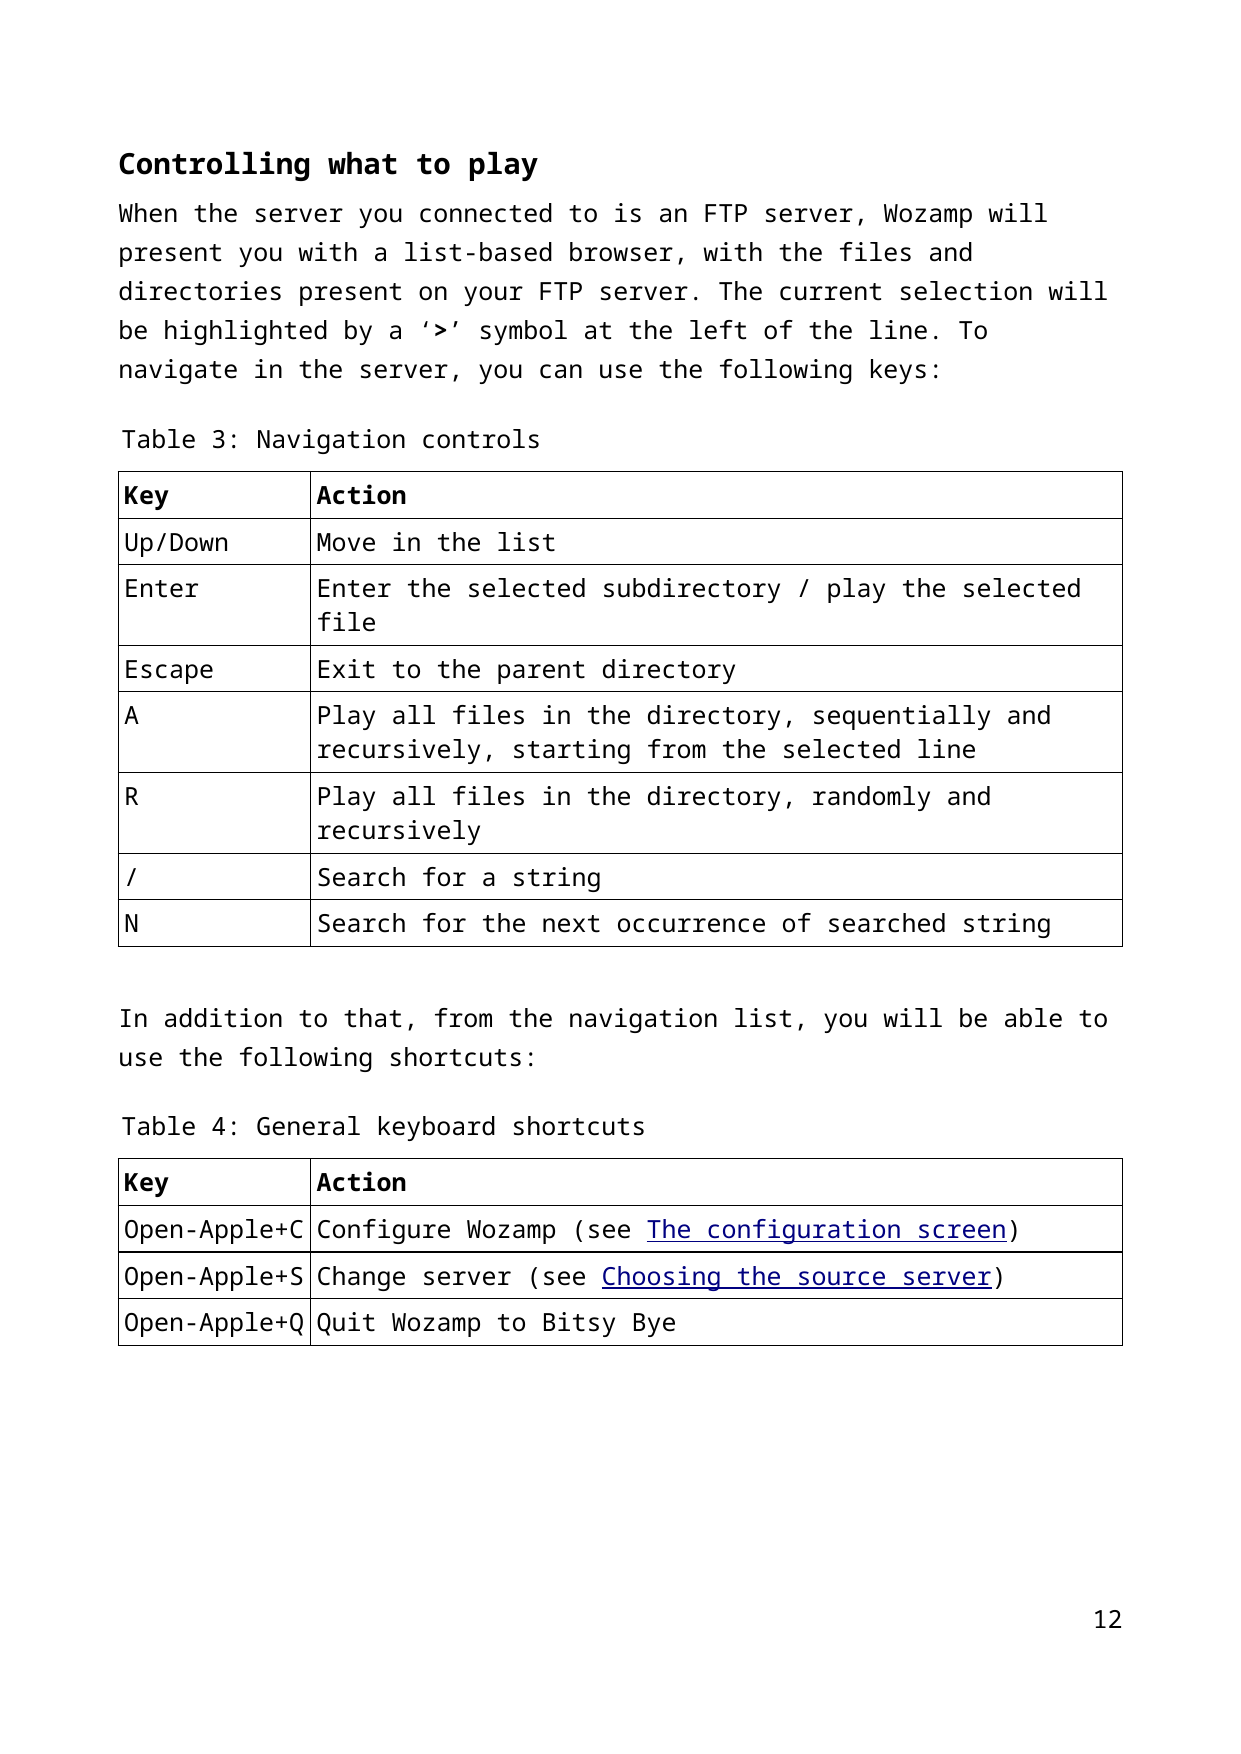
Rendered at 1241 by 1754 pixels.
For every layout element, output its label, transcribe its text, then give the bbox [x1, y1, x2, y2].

table_cell Move in the list [311, 519, 1122, 564]
table_cell Quit Wozamp to Bitsy Bye [311, 1299, 1122, 1344]
table_cell Escape [119, 646, 310, 691]
table_header Key [119, 472, 310, 517]
table_cell A [119, 692, 310, 772]
table_cell Open-Apple+C [119, 1206, 310, 1251]
table_cell Open-Apple+Q [119, 1299, 310, 1344]
table_cell Enter [119, 565, 310, 644]
table_cell Up/Down [119, 519, 310, 564]
text In addition to that, from the navigation list, you will be able to use the following shortcuts: [118, 1000, 1122, 1073]
table_cell Change server (see Choosing the source server) [311, 1253, 1122, 1298]
text Table 4: General keyboard shortcuts [118, 1106, 1122, 1146]
table_header Action [311, 472, 1122, 517]
table_cell Play all files in the directory, randomly and recursively [311, 773, 1122, 852]
table_cell Exit to the parent directory [311, 646, 1122, 691]
table_cell Open-Apple+S [119, 1253, 310, 1298]
table_cell Play all files in the directory, sequentially and recursively, starting from the selected line [311, 692, 1122, 772]
table_cell Search for a string [311, 854, 1122, 899]
table_cell R [119, 773, 310, 852]
table_cell N [119, 900, 310, 946]
table_cell Configure Wozamp (see The configuration screen) [311, 1206, 1122, 1251]
table_cell Enter the selected subdirectory / play the selected file [311, 565, 1122, 644]
table_cell / [119, 854, 310, 899]
table_cell Search for the next occurrence of searched string [311, 900, 1122, 946]
table_header Action [311, 1159, 1122, 1205]
subtitle Controlling what to play [118, 143, 1122, 183]
text When the server you connected to is an FTP server, Wozamp will present you with a list-based browser, with the files and directories present on your FTP server. The current selection will be highlighted by a ‘>’ symbol at the left of the line. To navigate in the server, you can use the following keys: [118, 195, 1122, 386]
table_header Key [119, 1159, 310, 1205]
text Table 3: Navigation controls [118, 418, 1122, 458]
